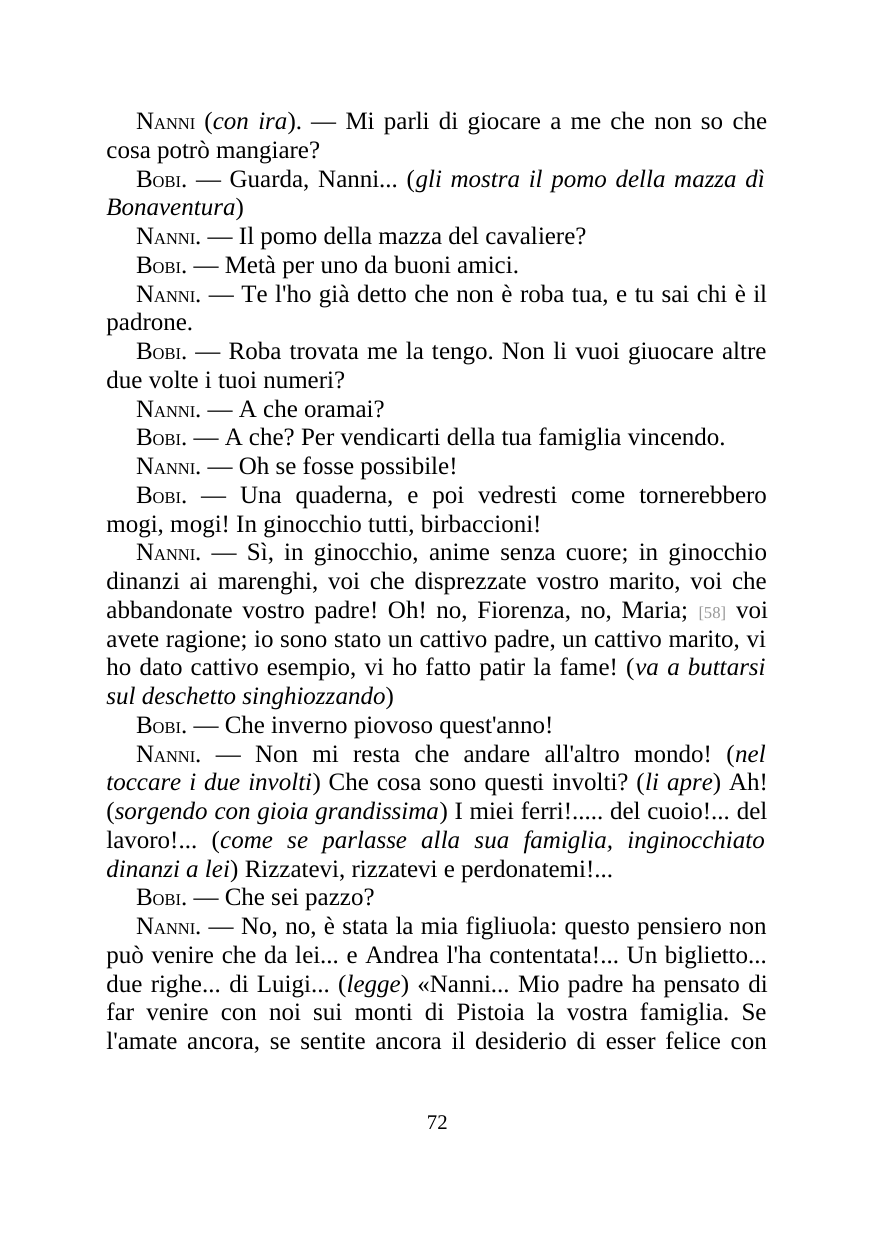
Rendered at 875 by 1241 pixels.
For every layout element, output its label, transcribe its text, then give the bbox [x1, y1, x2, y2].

text Bobi. — Una quaderna, e poi vedresti come tornerebbero mogi, mogi! In ginocchio tutti, birbaccioni! [106, 480, 768, 537]
text Nanni. — Sì, in ginocchio, anime senza cuore; in ginocchio dinanzi ai marenghi, voi che disprezzate vostro marito, voi che abbandonate vostro padre! Oh! no, Fiorenza, no, Maria; [58] voi avete ragione; io sono stato un cattivo padre, un cattivo marito, vi ho dato cattivo esempio, vi ho fatto patir la fame! (va a buttarsi sul deschetto singhiozzando) [106, 537, 768, 710]
text Nanni. — Non mi resta che andare all'altro mondo! (nel toccare i due involti) Che cosa sono questi involti? (li apre) Ah! (sorgendo con gioia grandissima) I miei ferri!..... del cuoio!... del lavoro!... (come se parlasse alla sua famiglia, inginocchiato dinanzi a lei) Rizzatevi, rizzatevi e perdonatemi!... [106, 739, 768, 882]
text Bobi. — Che inverno piovoso quest'anno! [106, 710, 768, 739]
text Nanni. — Te l'ho già detto che non è roba tua, e tu sai chi è il padrone. [106, 279, 768, 336]
text Nanni (con ira). — Mi parli di giocare a me che non so che cosa potrò mangiare? [106, 106, 768, 164]
text Nanni. — Il pomo della mazza del cavaliere? [106, 221, 768, 250]
text Bobi. — Metà per uno da buoni amici. [106, 250, 768, 279]
text Nanni. — Oh se fosse possibile! [106, 451, 768, 480]
text Bobi. — Roba trovata me la tengo. Non li vuoi giuocare altre due volte i tuoi numeri? [106, 336, 768, 394]
text Nanni. — A che oramai? [106, 394, 768, 422]
text Bobi. — A che? Per vendicarti della tua famiglia vincendo. [106, 422, 768, 451]
text Nanni. — No, no, è stata la mia figliuola: questo pensiero non può venire che da lei... e Andrea l'ha contentata!... Un biglietto... due righe... di Luigi... (legge) «Nanni... Mio padre ha pensato di far venire con noi sui monti di Pistoia la vostra famiglia. Se l'amate ancora, se sentite ancora il desiderio di esser felice con [106, 911, 768, 1055]
text Bobi. — Che sei pazzo? [106, 882, 768, 911]
text Bobi. — Guarda, Nanni... (gli mostra il pomo della mazza dì Bonaventura) [106, 164, 768, 221]
